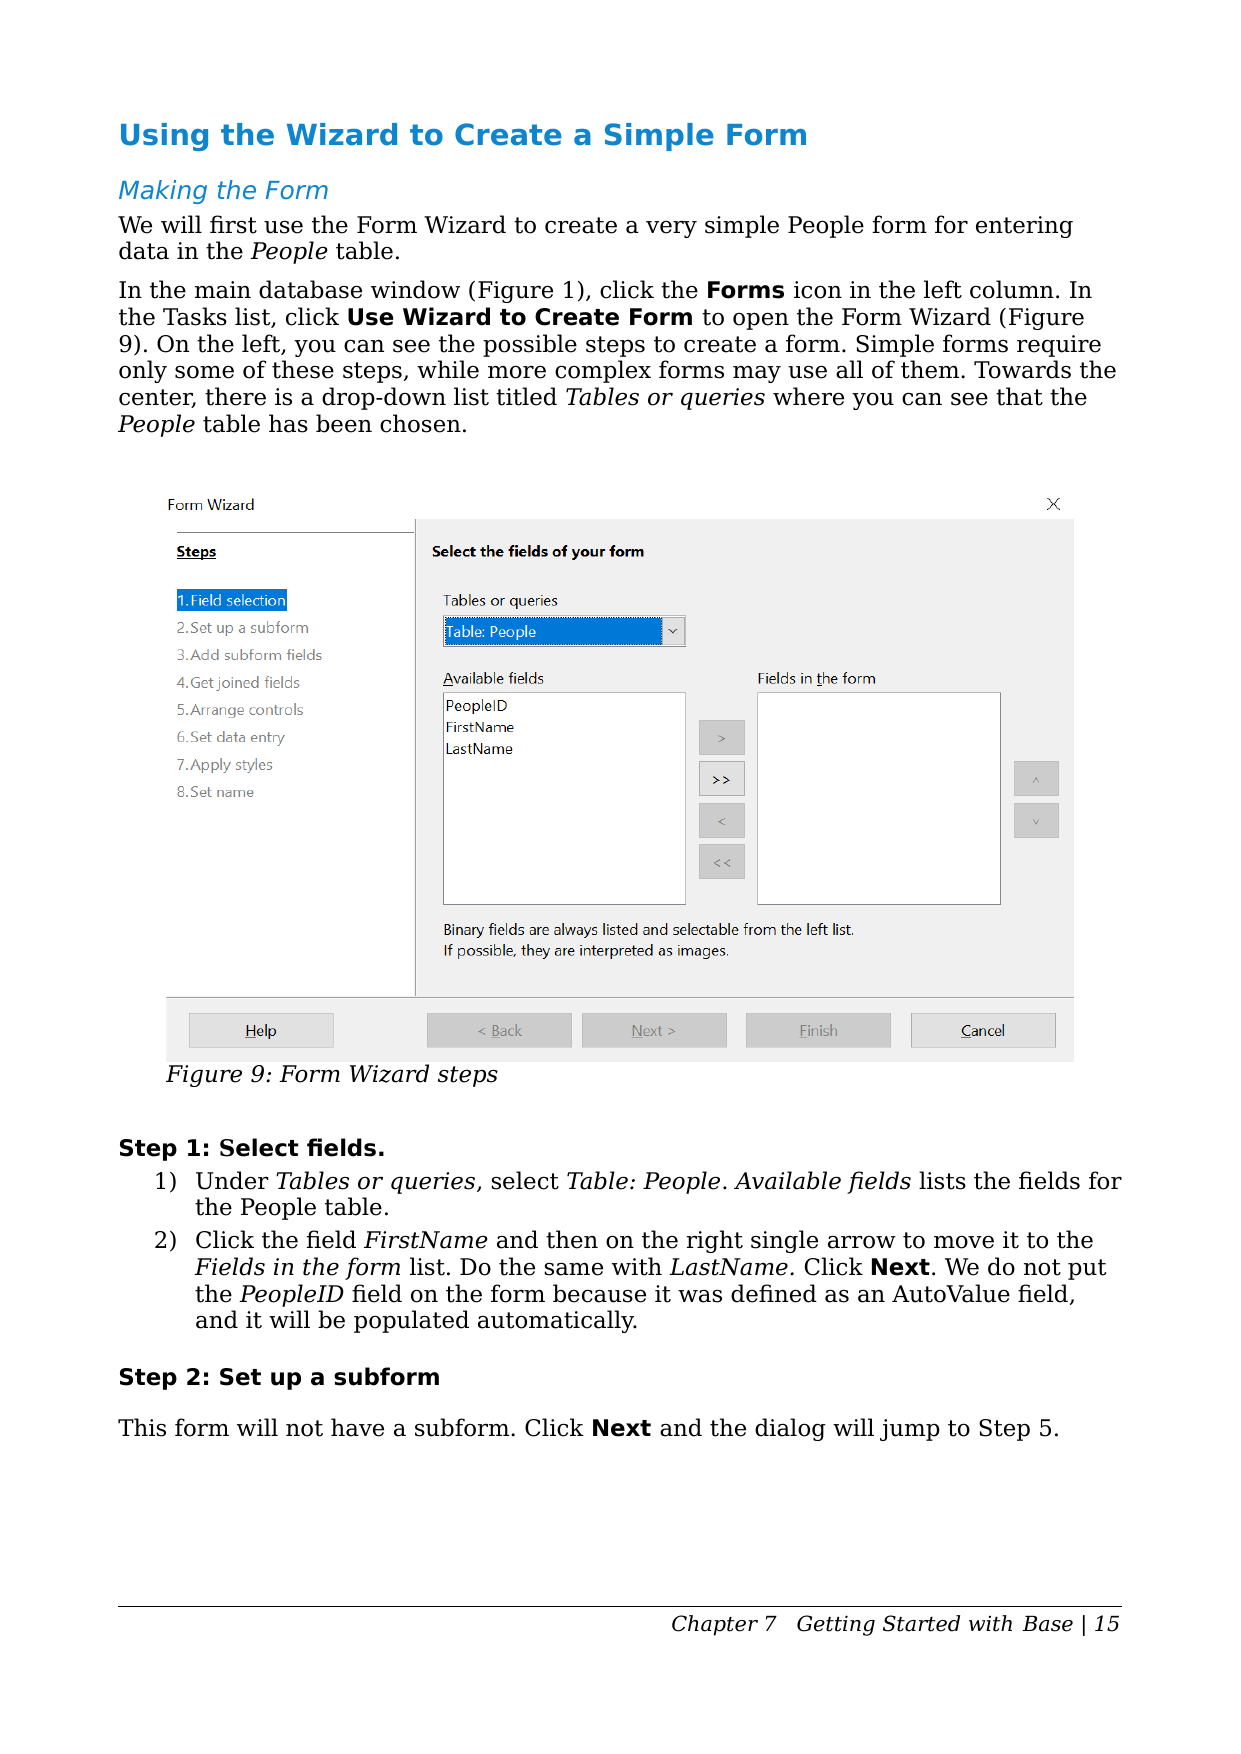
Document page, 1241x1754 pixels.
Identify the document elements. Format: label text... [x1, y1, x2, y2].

text We will first use the Form Wizard to create a very simple People form for entering data in the People table. [118, 212, 1122, 265]
list Step 1: Select fields. [118, 1134, 1122, 1161]
text Step 2: Set up a subform [118, 1364, 1122, 1391]
list Click the field FirstName and then on the right single arrow to move it to the Fields in the form list. Do the same with LastName. Click Next. We do not put the PeopleID field on the form because it was defined as an AutoValue field, and it will be populated automatically. [177, 1227, 1122, 1334]
subtitle Using the Wizard to Create a Simple Form [118, 118, 1122, 152]
text This form will not have a subform. Click Next and the dialog will jump to Step 5. [118, 1415, 1122, 1442]
text Figure 9: Form Wizard steps [166, 1062, 1074, 1088]
list Under Tables or queries, select Table: People. Available fields lists the fields for the People table. [177, 1168, 1122, 1221]
picture [166, 489, 1074, 1062]
text In the main database window (Figure 1), click the Forms icon in the left column. In the Tasks list, click Use Wizard to Create Form to open the Form Wizard (Figure 9). On the left, you can see the possible steps to create a form. Simple forms require only some of these steps, while more complex forms may use all of them. Towards the center, there is a drop-down list titled Tables or queries where you can see that the People table has been chosen. [118, 278, 1122, 438]
subtitle Making the Form [118, 176, 1122, 205]
